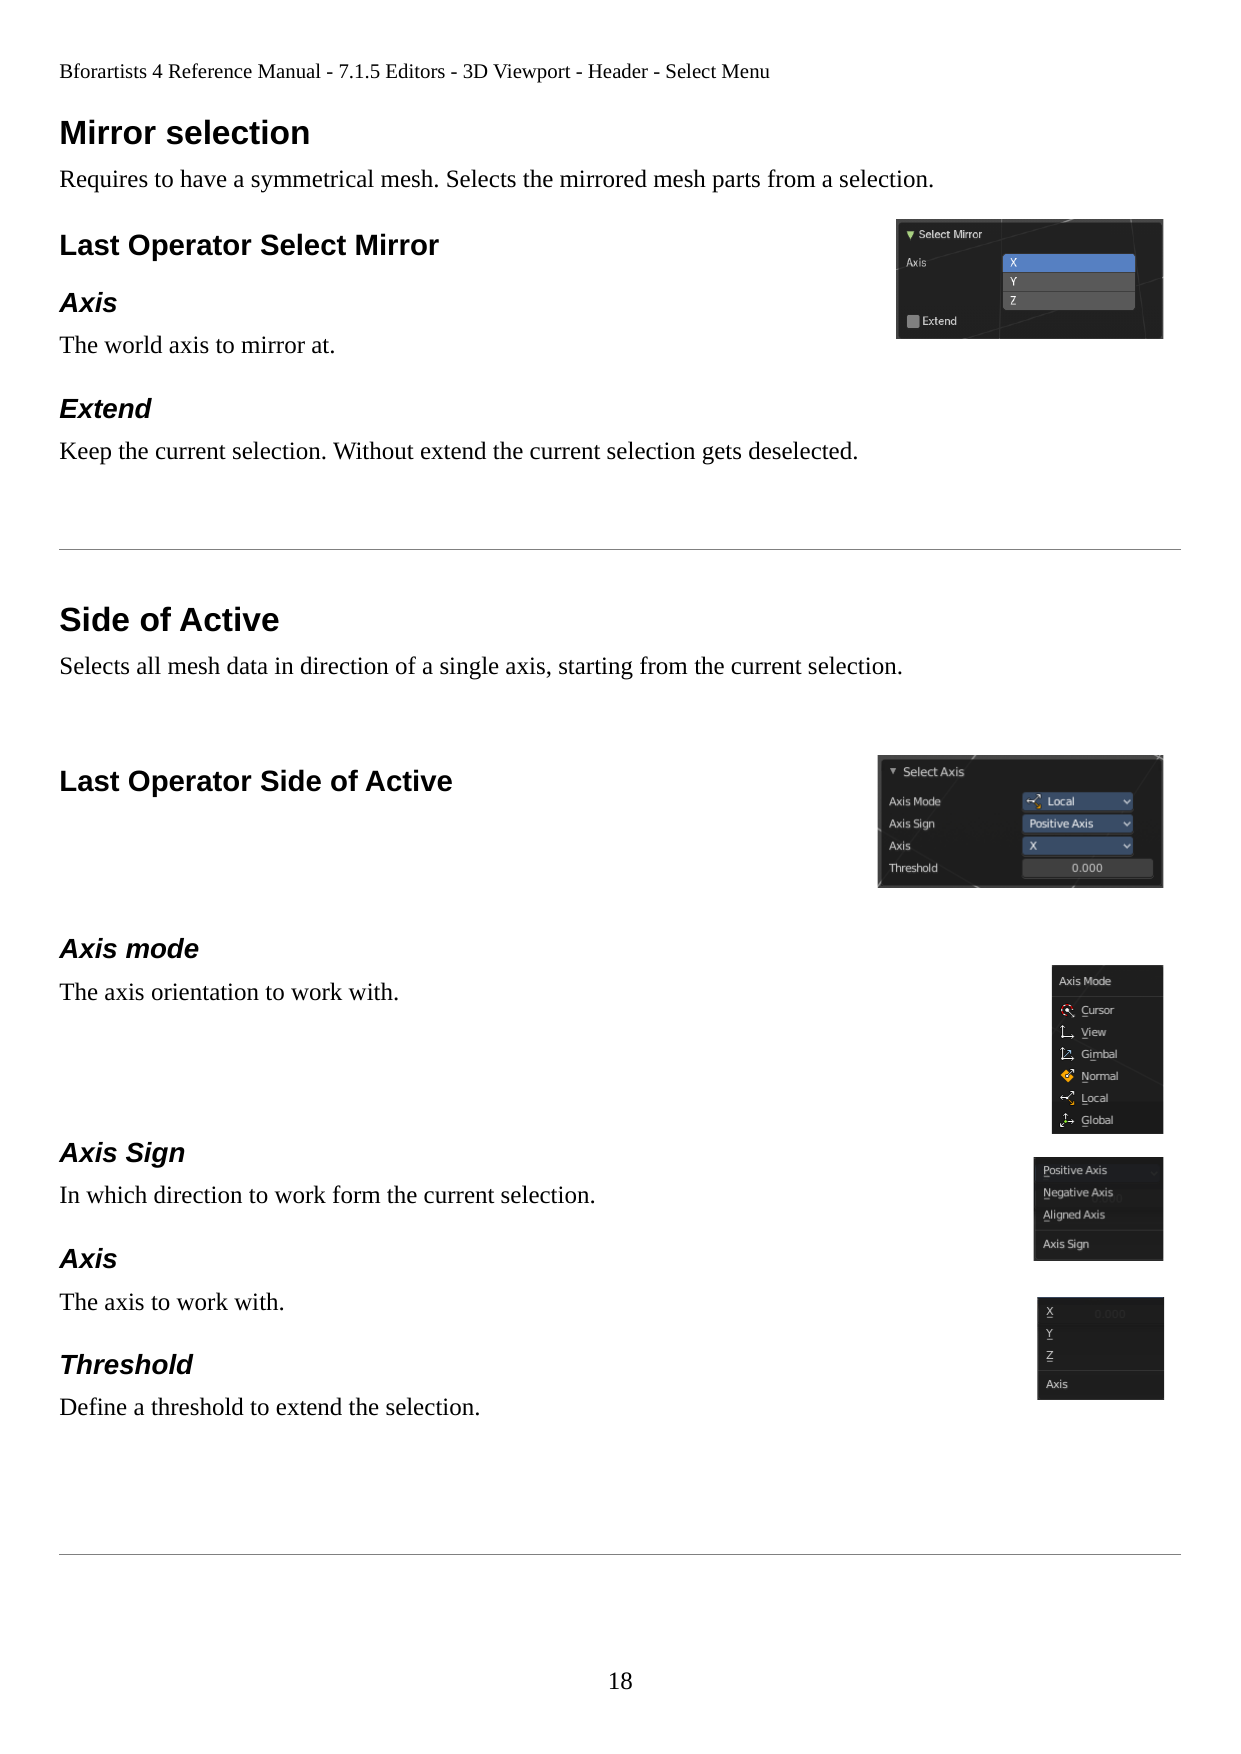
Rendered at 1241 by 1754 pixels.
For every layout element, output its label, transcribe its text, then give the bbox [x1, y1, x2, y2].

text The world axis to mirror at. [59, 331, 1181, 359]
subtitle [1164, 763, 1181, 797]
subtitle Axis mode [59, 932, 1181, 964]
text In which direction to work form the current selection. [59, 1181, 1033, 1209]
subtitle Last Operator Select Mirror [59, 227, 896, 261]
subtitle Last Operator Side of Active [59, 763, 877, 797]
text Keep the current selection. Without extend the current selection gets deselected. [59, 436, 1181, 465]
subtitle [1165, 1348, 1181, 1380]
subtitle Mirror selection [59, 113, 1181, 151]
subtitle Threshold [59, 1348, 1037, 1380]
text Define a threshold to extend the selection. [59, 1392, 1181, 1421]
picture [1033, 1157, 1164, 1261]
picture [1037, 1297, 1165, 1400]
text The axis to work with. [59, 1287, 1181, 1315]
picture [877, 755, 1164, 888]
subtitle Side of Active [59, 599, 1181, 638]
subtitle Extend [59, 392, 1181, 424]
text The axis orientation to work with. [59, 977, 1051, 1005]
subtitle [1164, 227, 1181, 261]
subtitle Axis [59, 286, 896, 318]
picture [1051, 965, 1164, 1134]
subtitle Axis Sign [59, 1136, 1181, 1168]
picture [896, 219, 1164, 339]
text Selects all mesh data in direction of a single axis, starting from the current selection. [59, 651, 1181, 679]
text Requires to have a symmetrical mesh. Selects the mirrored mesh parts from a selection. [59, 164, 1181, 192]
subtitle Axis [59, 1242, 1181, 1274]
subtitle [1164, 286, 1181, 318]
